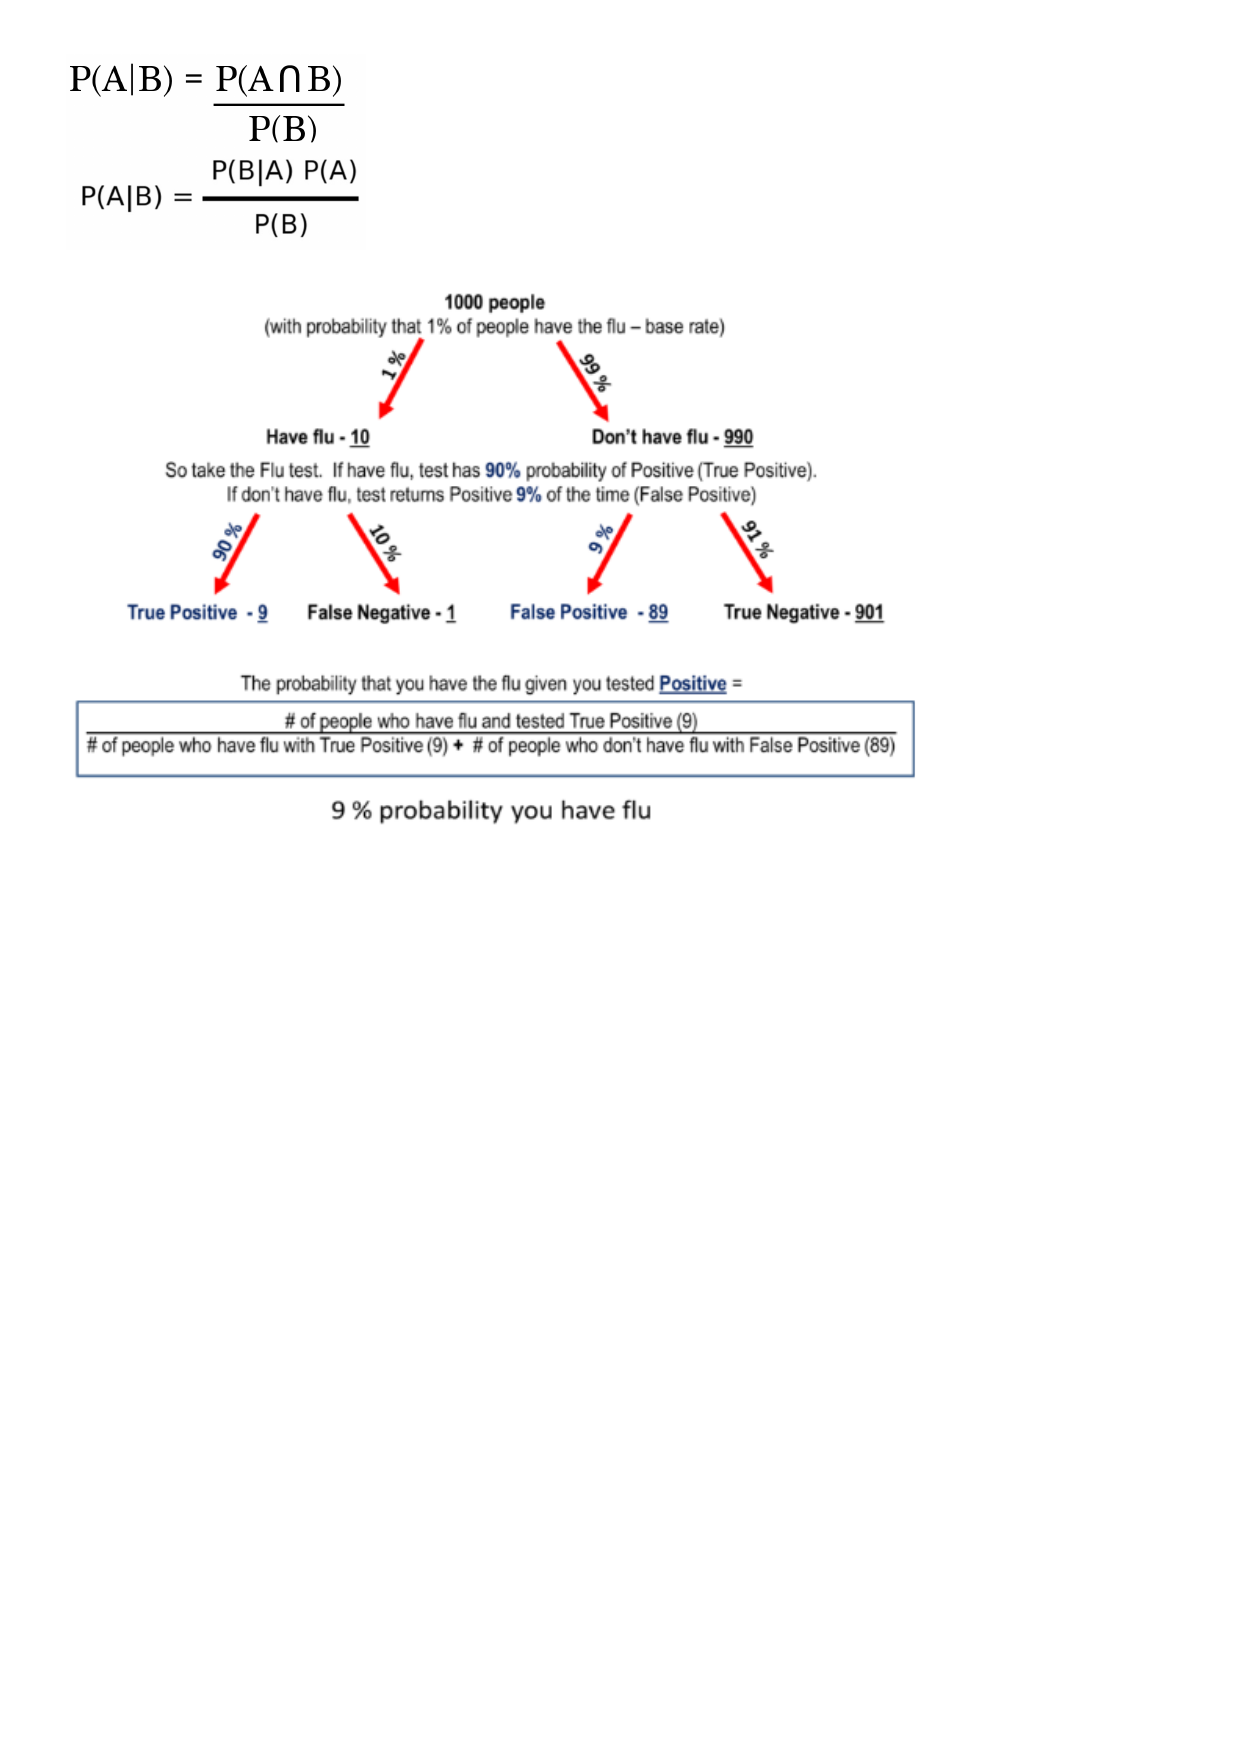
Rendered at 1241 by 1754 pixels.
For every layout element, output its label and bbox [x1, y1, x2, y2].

picture [65, 54, 366, 250]
picture [65, 277, 926, 840]
